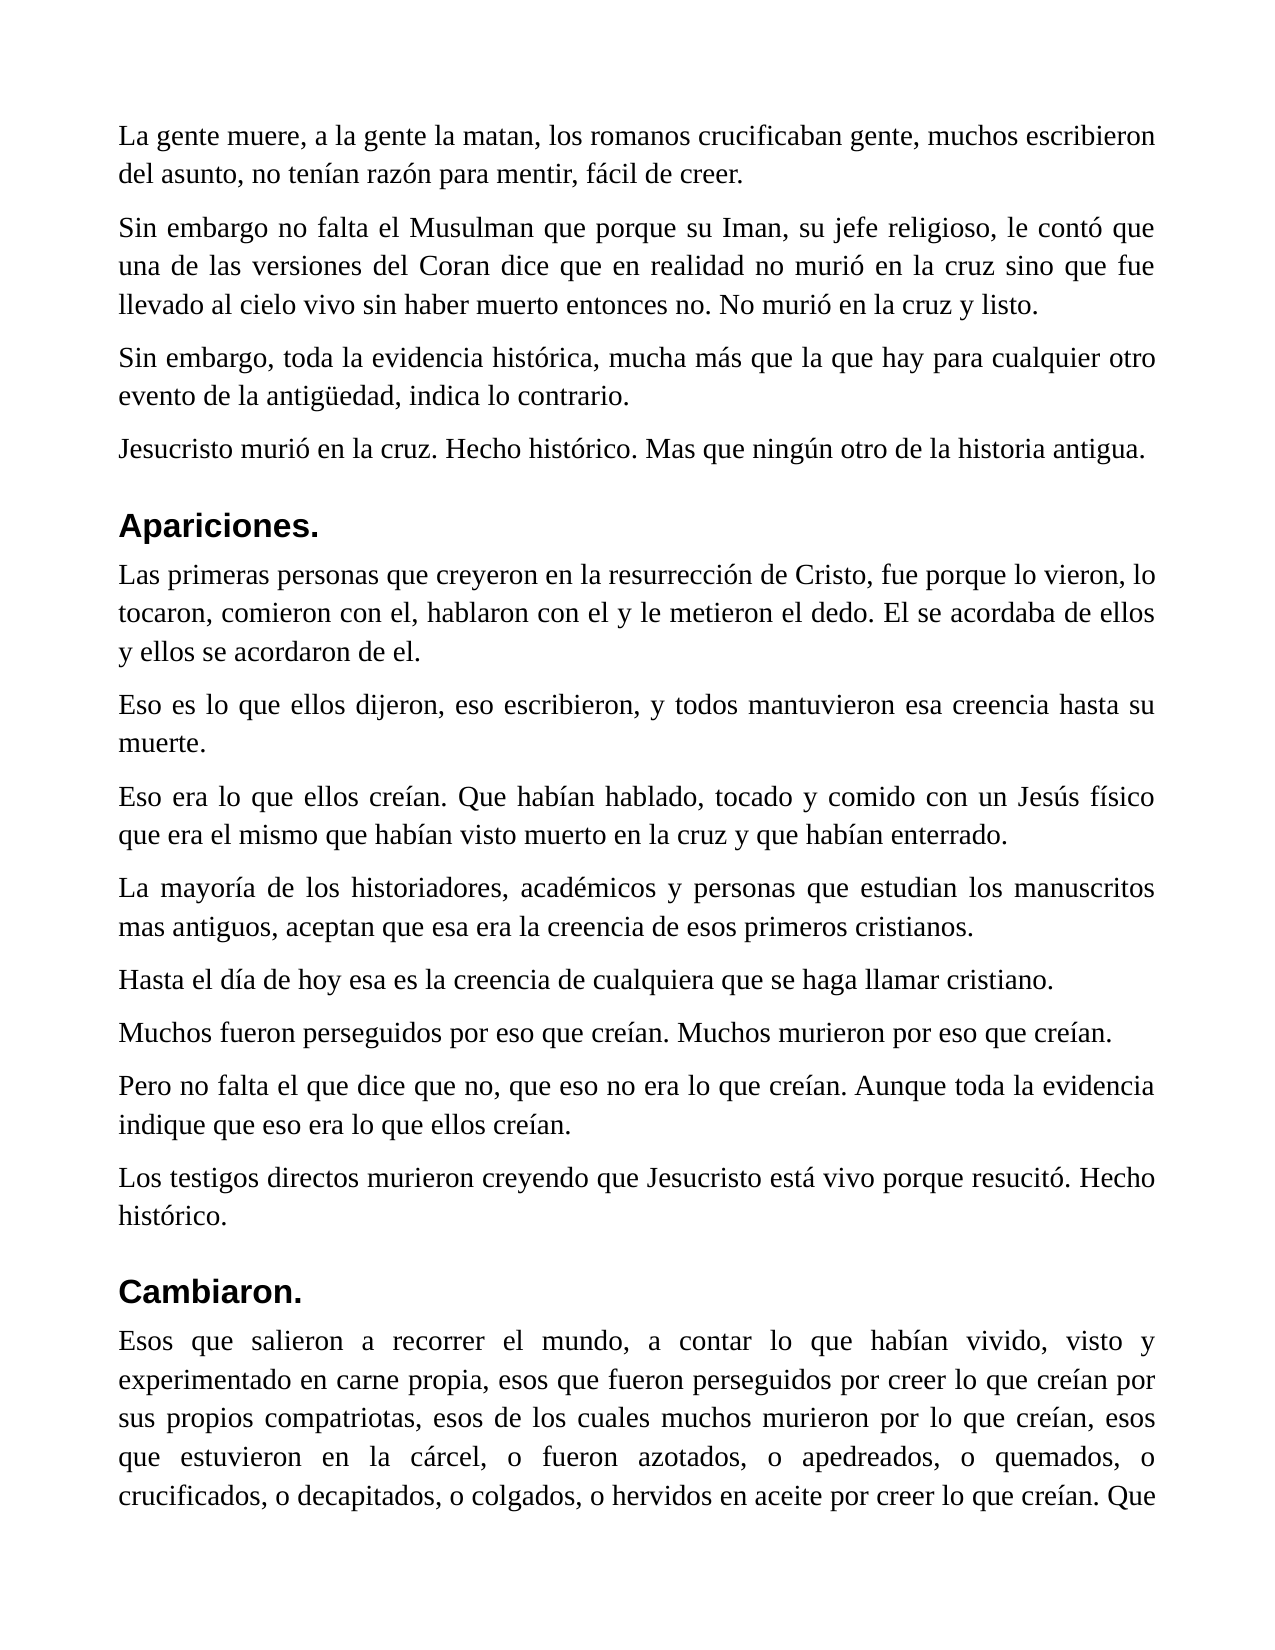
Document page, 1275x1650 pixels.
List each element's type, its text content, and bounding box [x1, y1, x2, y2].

text Jesucristo murió en la cruz. Hecho histórico. Mas que ningún otro de la historia antigua. [118, 432, 1157, 465]
text Pero no falta el que dice que no, que eso no era lo que creían. Aunque toda la evidencia indique que eso era lo que ellos creían. [118, 1068, 1157, 1140]
text Sin embargo, toda la evidencia histórica, mucha más que la que hay para cualquier otro evento de la antigüedad, indica lo contrario. [118, 340, 1157, 412]
subtitle Cambiaron. [118, 1272, 1157, 1311]
text La gente muere, a la gente la matan, los romanos crucificaban gente, muchos escribieron del asunto, no tenían razón para mentir, fácil de creer. [118, 118, 1157, 190]
text Eso es lo que ellos dijeron, eso escribieron, y todos mantuvieron esa creencia hasta su muerte. [118, 687, 1157, 759]
text Las primeras personas que creyeron en la resurrección de Cristo, fue porque lo vieron, lo tocaron, comieron con el, hablaron con el y le metieron el dedo. El se acordaba de ellos y ellos se acordaron de el. [118, 557, 1157, 667]
text Sin embargo no falta el Musulman que porque su Iman, su jefe religioso, le contó que una de las versiones del Coran dice que en realidad no murió en la cruz sino que fue llevado al cielo vivo sin haber muerto entonces no. No murió en la cruz y listo. [118, 210, 1157, 320]
text Eso era lo que ellos creían. Que habían hablado, tocado y comido con un Jesús físico que era el mismo que habían visto muerto en la cruz y que habían enterrado. [118, 779, 1157, 851]
text Hasta el día de hoy esa es la creencia de cualquiera que se haga llamar cristiano. [118, 962, 1157, 996]
subtitle Apariciones. [118, 506, 1157, 544]
text Los testigos directos murieron creyendo que Jesucristo está vivo porque resucitó. Hecho histórico. [118, 1160, 1157, 1232]
text Muchos fueron perseguidos por eso que creían. Muchos murieron por eso que creían. [118, 1015, 1157, 1049]
text La mayoría de los historiadores, académicos y personas que estudian los manuscritos mas antiguos, aceptan que esa era la creencia de esos primeros cristianos. [118, 870, 1157, 942]
text Esos que salieron a recorrer el mundo, a contar lo que habían vivido, visto y experimentado en carne propia, esos que fueron perseguidos por creer lo que creían por sus propios compatriotas, esos de los cuales muchos murieron por lo que creían, esos que estuvieron en la cárcel, o fueron azotados, o apedreados, o quemados, o crucificados, o decapitados, o colgados, o hervidos en aceite por creer lo que creían. Que [118, 1323, 1157, 1511]
